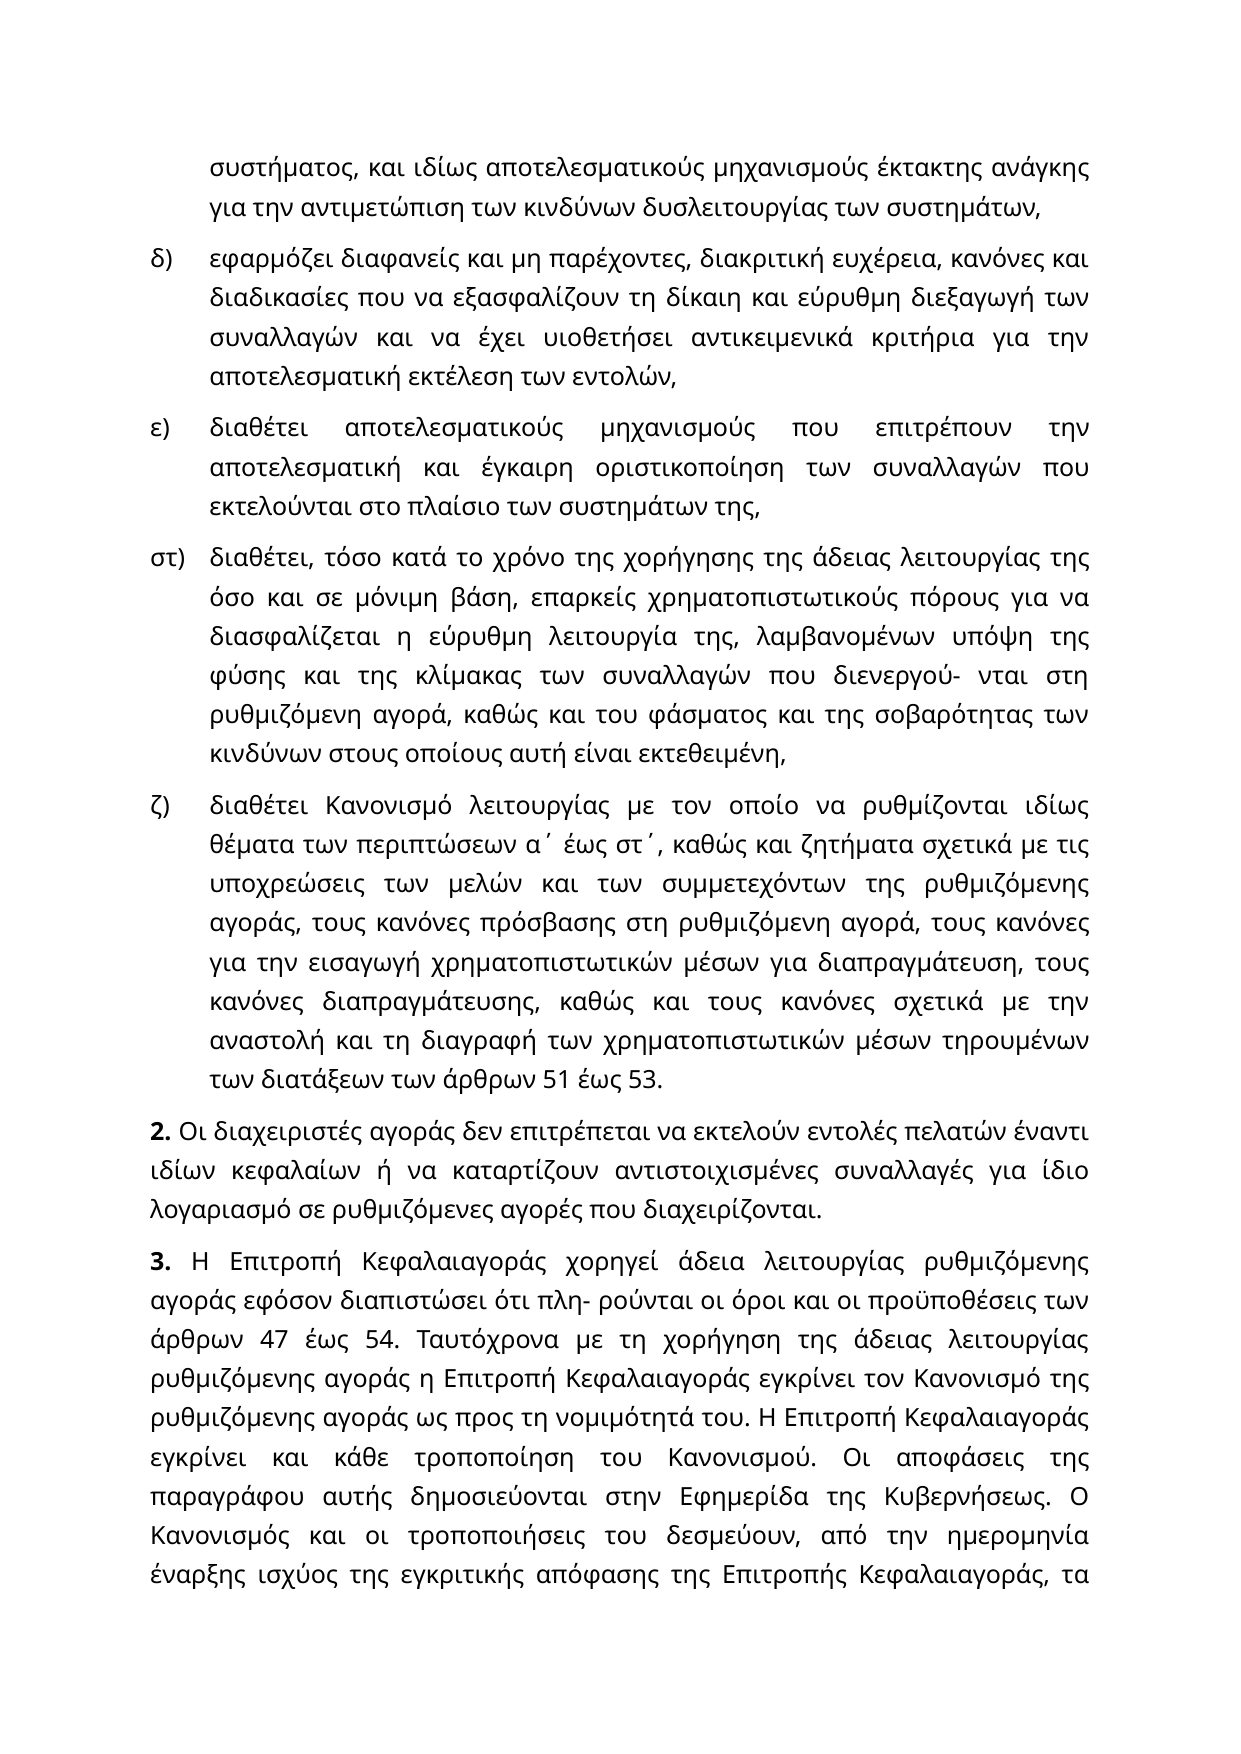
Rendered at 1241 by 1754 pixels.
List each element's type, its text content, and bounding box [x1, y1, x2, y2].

text 3. Η Επιτροπή Κεφαλαιαγοράς χορηγεί άδεια λειτουργίας ρυθμιζόμενης αγοράς εφόσον διαπιστώσει ότι πλη- ρούνται οι όροι και οι προϋποθέσεις των άρθρων 47 έως 54. Ταυτόχρονα με τη χορήγηση της άδειας λειτουργίας ρυθμιζόμενης αγοράς η Επιτροπή Κεφαλαιαγοράς εγκρίνει τον Κανονισμό της ρυθμιζόμενης αγοράς ως προς τη νομιμότητά του. Η Επιτροπή Κεφαλαιαγοράς εγκρίνει και κάθε τροποποίηση του Κανονισμού. Οι αποφάσεις της παραγράφου αυτής δημοσιεύονται στην Εφημερίδα της Κυβερνήσεως. Ο Κανονισμός και οι τροποποιήσεις του δεσμεύουν, από την ημερομηνία έναρξης ισχύος της εγκριτικής απόφασης της Επιτροπής Κεφαλαιαγοράς, τα [150, 1243, 1090, 1591]
list συστήματος, και ιδίως αποτελεσματικούς μηχανισμούς έκτακτης ανάγκης για την αντιμετώπιση των κινδύνων δυσλειτουργίας των συστημάτων, [150, 150, 1090, 223]
list στ) διαθέτει, τόσο κατά το χρόνο της χορήγησης της άδειας λειτουργίας της όσο και σε μόνιμη βάση, επαρκείς χρηματοπιστωτικούς πόρους για να διασφαλίζεται η εύρυθμη λειτουργία της, λαμβανομένων υπόψη της φύσης και της κλίμακας των συναλλαγών που διενεργού- νται στη ρυθμιζόμενη αγορά, καθώς και του φάσματος και της σοβαρότητας των κινδύνων στους οποίους αυτή είναι εκτεθειμένη, [150, 540, 1090, 770]
list ζ) διαθέτει Κανονισμό λειτουργίας με τον οποίο να ρυθμίζονται ιδίως θέματα των περιπτώσεων α΄ έως στ΄, καθώς και ζητήματα σχετικά με τις υποχρεώσεις των μελών και των συμμετεχόντων της ρυθμιζόμενης αγοράς, τους κανόνες πρόσβασης στη ρυθμιζόμενη αγορά, τους κανόνες για την εισαγωγή χρηματοπιστωτικών μέσων για διαπραγμάτευση, τους κανόνες διαπραγμάτευσης, καθώς και τους κανόνες σχετικά με την αναστολή και τη διαγραφή των χρηματοπιστωτικών μέσων τηρουμένων των διατάξεων των άρθρων 51 έως 53. [150, 787, 1090, 1096]
text 2. Οι διαχειριστές αγοράς δεν επιτρέπεται να εκτελούν εντολές πελατών έναντι ιδίων κεφαλαίων ή να καταρτίζουν αντιστοιχισμένες συναλλαγές για ίδιο λογαριασμό σε ρυθμιζόμενες αγορές που διαχειρίζονται. [150, 1113, 1090, 1226]
list ε) διαθέτει αποτελεσματικούς μηχανισμούς που επιτρέπουν την αποτελεσματική και έγκαιρη οριστικοποίηση των συναλλαγών που εκτελούνται στο πλαίσιο των συστημάτων της, [150, 410, 1090, 522]
list δ) εφαρμόζει διαφανείς και μη παρέχοντες, διακριτική ευχέρεια, κανόνες και διαδικασίες που να εξασφαλίζουν τη δίκαιη και εύρυθμη διεξαγωγή των συναλλαγών και να έχει υιοθετήσει αντικειμενικά κριτήρια για την αποτελεσματική εκτέλεση των εντολών, [150, 241, 1090, 392]
